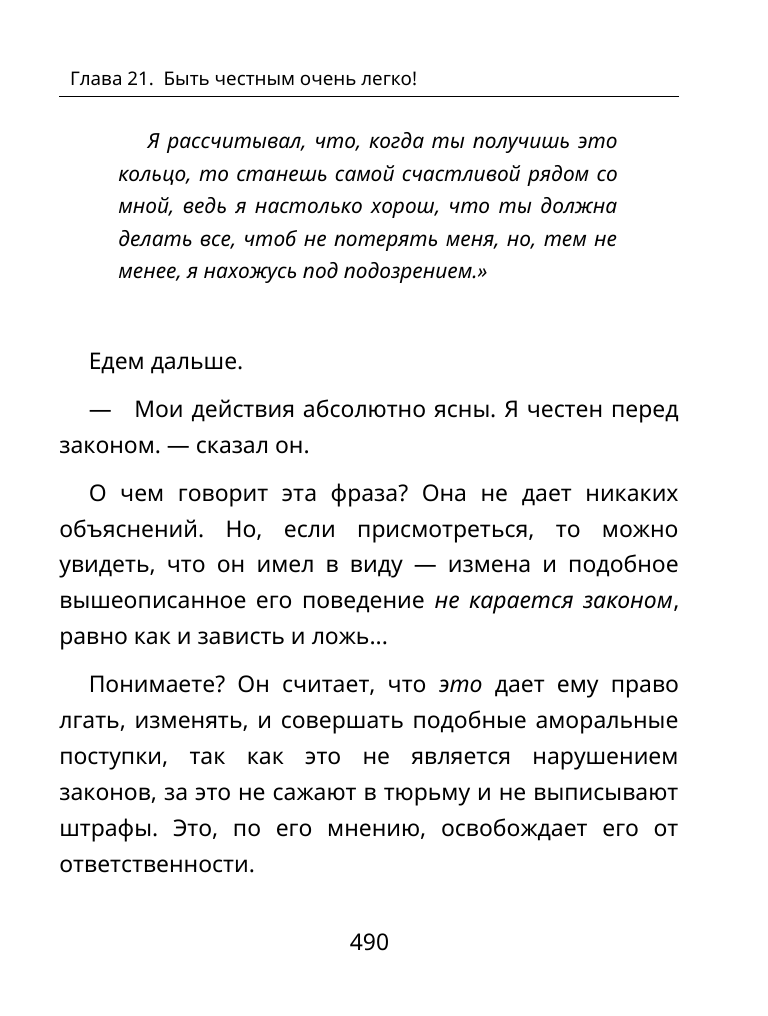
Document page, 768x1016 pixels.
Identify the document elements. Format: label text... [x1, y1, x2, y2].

text Я рассчитывал, что, когда ты получишь это кольцо, то станешь самой счастливой рядом со мной, ведь я настолько хорош, что ты должна делать все, чтоб не потерять меня, но, тем не менее, я нахожусь под подозрением.» [118, 126, 620, 285]
list Мои действия абсолютно ясны. Я честен перед законом. — сказал он. [59, 393, 679, 460]
text Едем дальше. [59, 345, 679, 376]
text О чем говорит эта фраза? Она не дает никаких объяснений. Но, если присмотреться, то можно увидеть, что он имел в виду — измена и подобное вышеописанное его поведение не карается законом, равно как и зависть и ложь... [59, 477, 679, 652]
text Понимаете? Он считает, что это дает ему право лгать, изменять, и совершать подобные аморальные поступки, так как это не является нарушением законов, за это не сажают в тюрьму и не выписывают штрафы. Это, по его мнению, освобождает его от ответственности. [59, 668, 679, 879]
